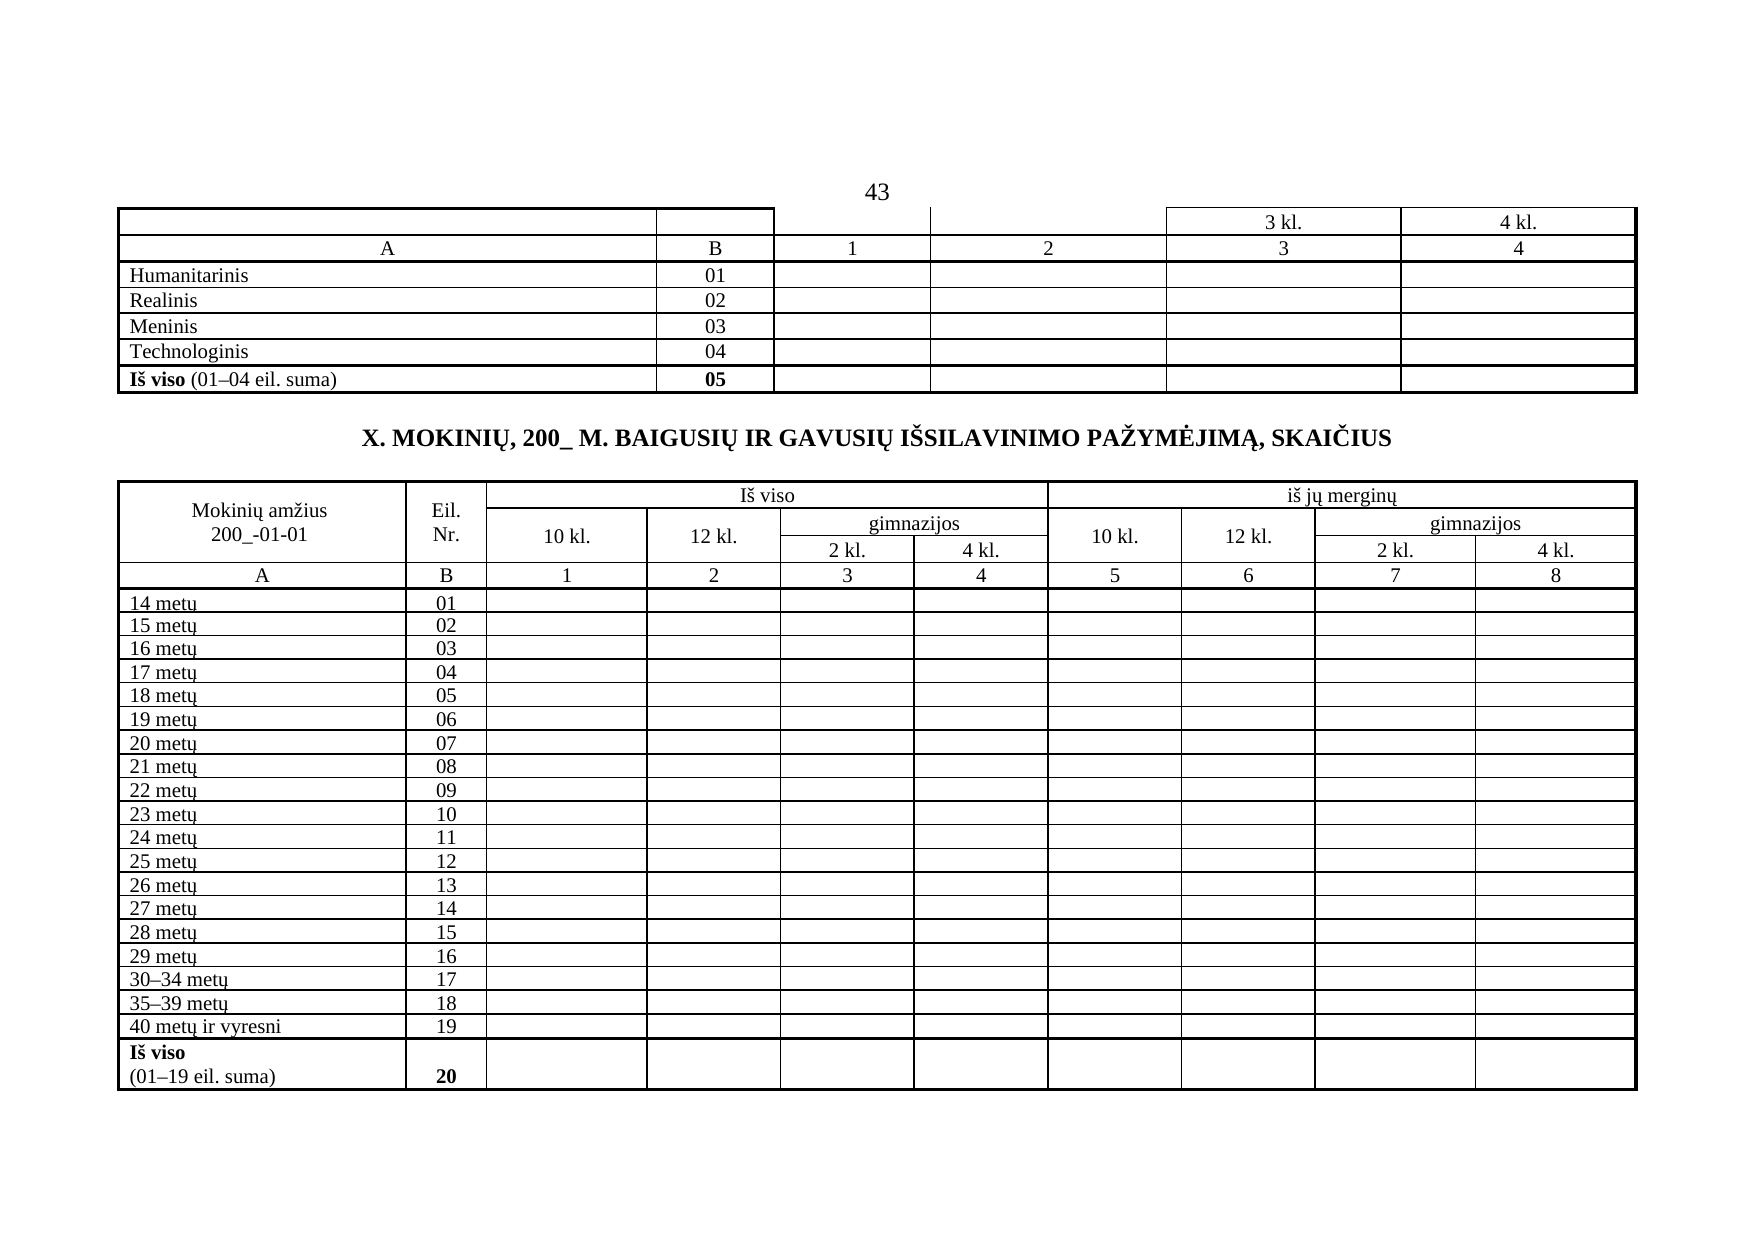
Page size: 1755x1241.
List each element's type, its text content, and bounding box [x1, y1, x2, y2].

table_cell 35–39 metų [120, 991, 405, 1013]
table_cell 2 kl. [1316, 536, 1475, 562]
table_cell [1182, 613, 1314, 634]
table_cell [1476, 731, 1634, 753]
table_cell [781, 636, 913, 658]
table_cell [781, 1015, 913, 1037]
table_cell [1316, 1015, 1475, 1037]
table_cell [1049, 825, 1181, 847]
table_cell 11 [407, 825, 486, 847]
table_cell [1049, 1040, 1181, 1088]
table_cell 4 [915, 563, 1047, 587]
table_cell [1476, 873, 1634, 895]
table_cell [915, 755, 1047, 776]
table_cell [487, 873, 646, 895]
table_cell [781, 778, 913, 800]
table_cell [915, 825, 1047, 847]
table_cell [781, 683, 913, 706]
table_cell 13 [407, 873, 486, 895]
table_cell 12 [407, 849, 486, 871]
table_cell gimnazijos [781, 509, 1047, 534]
table_cell [1049, 849, 1181, 871]
table_cell [1476, 802, 1634, 824]
table_cell [487, 731, 646, 753]
table_cell [1402, 367, 1634, 391]
table_cell [1316, 683, 1475, 706]
table_cell [931, 340, 1166, 363]
table_cell [487, 636, 646, 658]
table_cell [1476, 920, 1634, 942]
table_cell [1476, 660, 1634, 682]
table_cell [915, 991, 1047, 1013]
table_cell [1476, 967, 1634, 989]
table_cell [1476, 944, 1634, 966]
table_cell [1476, 636, 1634, 658]
table_cell [781, 920, 913, 942]
table_cell 7 [1316, 563, 1475, 587]
table_cell 40 metų ir vyresni [120, 1015, 405, 1037]
table_cell [1049, 683, 1181, 706]
table_cell [487, 991, 646, 1013]
table_cell [1316, 802, 1475, 824]
table_cell 28 metų [120, 920, 405, 942]
table_cell [1476, 991, 1634, 1013]
table_cell [1049, 755, 1181, 776]
table_cell [915, 896, 1047, 918]
table_cell 24 metų [120, 825, 405, 847]
table_cell [1182, 660, 1314, 682]
table_cell [487, 613, 646, 634]
table_cell 15 [407, 920, 486, 942]
table_cell [1182, 1015, 1314, 1037]
table_cell [487, 1015, 646, 1037]
table_cell [1167, 314, 1400, 338]
table_cell 02 [657, 288, 773, 312]
table_cell [1182, 636, 1314, 658]
table_cell [1476, 849, 1634, 871]
table_cell [487, 707, 646, 729]
table_cell [487, 683, 646, 706]
table_cell [1316, 613, 1475, 634]
table_cell [487, 849, 646, 871]
table_cell [1316, 920, 1475, 942]
table_cell Humanitarinis [120, 263, 656, 287]
table_cell [1476, 1040, 1634, 1088]
table_cell [487, 778, 646, 800]
table_cell [487, 1040, 646, 1088]
table_cell [648, 944, 780, 966]
table_cell 20 [407, 1040, 486, 1088]
table_cell [648, 873, 780, 895]
text X. mokinių, 200_ m. baigusių ir gavusių išsilavinimo pažymėjimą, skaičius [118, 423, 1636, 451]
table_cell [487, 660, 646, 682]
table_cell [648, 802, 780, 824]
table_cell [1316, 755, 1475, 776]
table_cell [915, 778, 1047, 800]
table_header [657, 210, 773, 234]
table_cell 20 metų [120, 731, 405, 753]
table_cell [1402, 263, 1634, 287]
table_cell [1049, 707, 1181, 729]
table_cell [1049, 873, 1181, 895]
table_cell [931, 314, 1166, 338]
table_cell [781, 731, 913, 753]
table_cell Meninis [120, 314, 656, 338]
table_cell 25 metų [120, 849, 405, 871]
table_cell [1402, 340, 1634, 363]
table_cell 12 kl. [1182, 509, 1314, 562]
table_cell [1402, 288, 1634, 312]
table_cell [1476, 707, 1634, 729]
table_cell 3 [781, 563, 913, 587]
table_cell [915, 683, 1047, 706]
table_cell 12 kl. [648, 509, 780, 562]
table_cell [648, 991, 780, 1013]
table_cell [1049, 944, 1181, 966]
table_cell [487, 755, 646, 776]
table_cell [1316, 660, 1475, 682]
table_cell 8 [1476, 563, 1634, 587]
table_cell 23 metų [120, 802, 405, 824]
table_cell [648, 613, 780, 634]
table_cell [487, 944, 646, 966]
table_cell [1182, 731, 1314, 753]
table_cell [487, 967, 646, 989]
table_cell 4 kl. [915, 536, 1047, 562]
table_cell Iš viso (01–19 eil. suma) [120, 1040, 405, 1088]
table_cell [781, 944, 913, 966]
table_cell [915, 707, 1047, 729]
table_cell [781, 896, 913, 918]
table_cell [1476, 683, 1634, 706]
table_cell 27 metų [120, 896, 405, 918]
table_cell [775, 340, 930, 363]
table_cell [1182, 849, 1314, 871]
table_cell 4 kl. [1476, 536, 1634, 562]
table_cell [1316, 707, 1475, 729]
table_cell 6 [1182, 563, 1314, 587]
table_cell [1182, 590, 1314, 611]
table_cell [1316, 896, 1475, 918]
table_cell [487, 825, 646, 847]
table_cell [1049, 778, 1181, 800]
table_cell [1182, 873, 1314, 895]
table_cell 07 [407, 731, 486, 753]
table_cell [1167, 288, 1400, 312]
table_cell [1316, 778, 1475, 800]
table_cell Iš viso (01–04 eil. suma) [120, 367, 656, 391]
table_cell [1476, 896, 1634, 918]
table_cell [648, 849, 780, 871]
table_cell [931, 263, 1166, 287]
table_cell [915, 849, 1047, 871]
table_cell [648, 1040, 780, 1088]
table_cell [1049, 802, 1181, 824]
table_cell Realinis [120, 288, 656, 312]
table_cell 1 [775, 236, 930, 259]
table_cell [781, 613, 913, 634]
table_cell [781, 991, 913, 1013]
table_cell [1476, 590, 1634, 611]
table_cell Technologinis [120, 340, 656, 363]
table_cell [1182, 967, 1314, 989]
table_cell [781, 590, 913, 611]
table_cell [487, 802, 646, 824]
table_cell 09 [407, 778, 486, 800]
table_cell [1316, 944, 1475, 966]
table_cell 2 [931, 236, 1166, 259]
table_cell [1182, 825, 1314, 847]
table_cell [1049, 590, 1181, 611]
table_cell 4 kl. [1402, 208, 1634, 234]
table_cell [931, 207, 1166, 234]
table_cell [1182, 896, 1314, 918]
table_cell [487, 590, 646, 611]
table_cell 19 [407, 1015, 486, 1037]
table_cell [781, 849, 913, 871]
table_cell [648, 731, 780, 753]
table_cell [931, 288, 1166, 312]
table_cell [781, 967, 913, 989]
table_cell [1316, 825, 1475, 847]
table_cell [1182, 944, 1314, 966]
table_cell [487, 896, 646, 918]
table_cell [1476, 825, 1634, 847]
table_cell [915, 613, 1047, 634]
table_cell 16 metų [120, 636, 405, 658]
table_cell [1049, 920, 1181, 942]
table_cell [1049, 731, 1181, 753]
table_cell [1316, 731, 1475, 753]
table_cell [1182, 1040, 1314, 1088]
table_header Eil. Nr. [407, 483, 486, 562]
table_cell A [120, 236, 656, 259]
table_cell [1316, 1040, 1475, 1088]
table_cell [1316, 967, 1475, 989]
table_cell [775, 367, 930, 391]
table_cell 18 [407, 991, 486, 1013]
table_cell 14 [407, 896, 486, 918]
table_cell [1182, 683, 1314, 706]
table_cell [1167, 340, 1400, 363]
table_cell [915, 660, 1047, 682]
table_cell [1316, 873, 1475, 895]
table_cell [1402, 314, 1634, 338]
table_cell [648, 683, 780, 706]
table_cell 2 [648, 563, 780, 587]
table_cell [1316, 590, 1475, 611]
table_cell 01 [407, 590, 486, 611]
table_cell 08 [407, 755, 486, 776]
table_cell [1476, 613, 1634, 634]
table_header Mokinių amžius 200_-01-01 [120, 483, 405, 562]
table_cell 3 kl. [1167, 208, 1400, 234]
table_header Iš viso [487, 483, 1047, 507]
table_cell [915, 636, 1047, 658]
table_cell 3 [1167, 236, 1400, 259]
table_cell 10 kl. [1049, 509, 1181, 562]
table_cell [1476, 755, 1634, 776]
table_cell [915, 944, 1047, 966]
table_cell [775, 263, 930, 287]
table_cell 14 metų [120, 590, 405, 611]
table_cell gimnazijos [1316, 509, 1634, 534]
table_cell 01 [657, 263, 773, 287]
table_cell [915, 590, 1047, 611]
table_cell [1049, 1015, 1181, 1037]
table_cell 5 [1049, 563, 1181, 587]
table_cell [648, 920, 780, 942]
table_cell [648, 825, 780, 847]
table_cell 05 [657, 367, 773, 391]
table_cell B [407, 563, 486, 587]
table_cell 2 kl. [781, 536, 913, 562]
table_cell 19 metų [120, 707, 405, 729]
table_cell [1049, 613, 1181, 634]
table_cell [1167, 367, 1400, 391]
table_cell [1316, 636, 1475, 658]
table_cell [1182, 707, 1314, 729]
table_cell 4 [1402, 236, 1634, 259]
table_cell [915, 1040, 1047, 1088]
table_cell [487, 920, 646, 942]
table_cell [1476, 1015, 1634, 1037]
table_cell [775, 288, 930, 312]
table_cell 1 [487, 563, 646, 587]
table_cell [915, 920, 1047, 942]
table_cell 18 metų [120, 683, 405, 706]
table_cell [781, 1040, 913, 1088]
table_cell 06 [407, 707, 486, 729]
table_cell [648, 896, 780, 918]
table_cell B [657, 236, 773, 259]
table_cell 29 metų [120, 944, 405, 966]
table_cell [648, 967, 780, 989]
table_cell [931, 367, 1166, 391]
table_cell 17 [407, 967, 486, 989]
table_cell [781, 873, 913, 895]
table_cell 15 metų [120, 613, 405, 634]
table_cell [1049, 636, 1181, 658]
table_cell [1182, 920, 1314, 942]
table_cell 05 [407, 683, 486, 706]
table_cell [915, 802, 1047, 824]
table_cell [915, 873, 1047, 895]
table_cell [648, 1015, 780, 1037]
table_cell [1476, 778, 1634, 800]
table_cell [1049, 991, 1181, 1013]
table_cell [648, 755, 780, 776]
table_header iš jų merginų [1049, 483, 1634, 507]
table_cell 03 [657, 314, 773, 338]
table_cell [648, 590, 780, 611]
table_header [120, 210, 656, 234]
table_cell 16 [407, 944, 486, 966]
table_cell [648, 660, 780, 682]
table_cell [781, 660, 913, 682]
table_cell 30–34 metų [120, 967, 405, 989]
table_cell [781, 707, 913, 729]
table_cell 17 metų [120, 660, 405, 682]
table_cell [1316, 991, 1475, 1013]
table_cell [1049, 896, 1181, 918]
table_cell [781, 825, 913, 847]
table_cell 04 [657, 340, 773, 363]
table_cell 10 kl. [487, 509, 646, 562]
table_cell [1182, 778, 1314, 800]
table_cell [1316, 849, 1475, 871]
table_cell [1167, 263, 1400, 287]
table_cell [915, 967, 1047, 989]
table_cell 02 [407, 613, 486, 634]
table_cell [1182, 802, 1314, 824]
table_cell [1182, 755, 1314, 776]
table_cell [648, 707, 780, 729]
table_cell 03 [407, 636, 486, 658]
table_cell 21 metų [120, 755, 405, 776]
table_cell 10 [407, 802, 486, 824]
table_cell [781, 755, 913, 776]
table_cell [775, 207, 930, 234]
table_cell [1049, 967, 1181, 989]
table_cell [1182, 991, 1314, 1013]
table_cell [915, 731, 1047, 753]
table_cell [648, 636, 780, 658]
table_cell [915, 1015, 1047, 1037]
table_cell 04 [407, 660, 486, 682]
table_cell [775, 314, 930, 338]
table_cell [1049, 660, 1181, 682]
table_cell [781, 802, 913, 824]
table_cell 22 metų [120, 778, 405, 800]
table_cell 26 metų [120, 873, 405, 895]
table_cell A [120, 563, 405, 587]
table_cell [648, 778, 780, 800]
